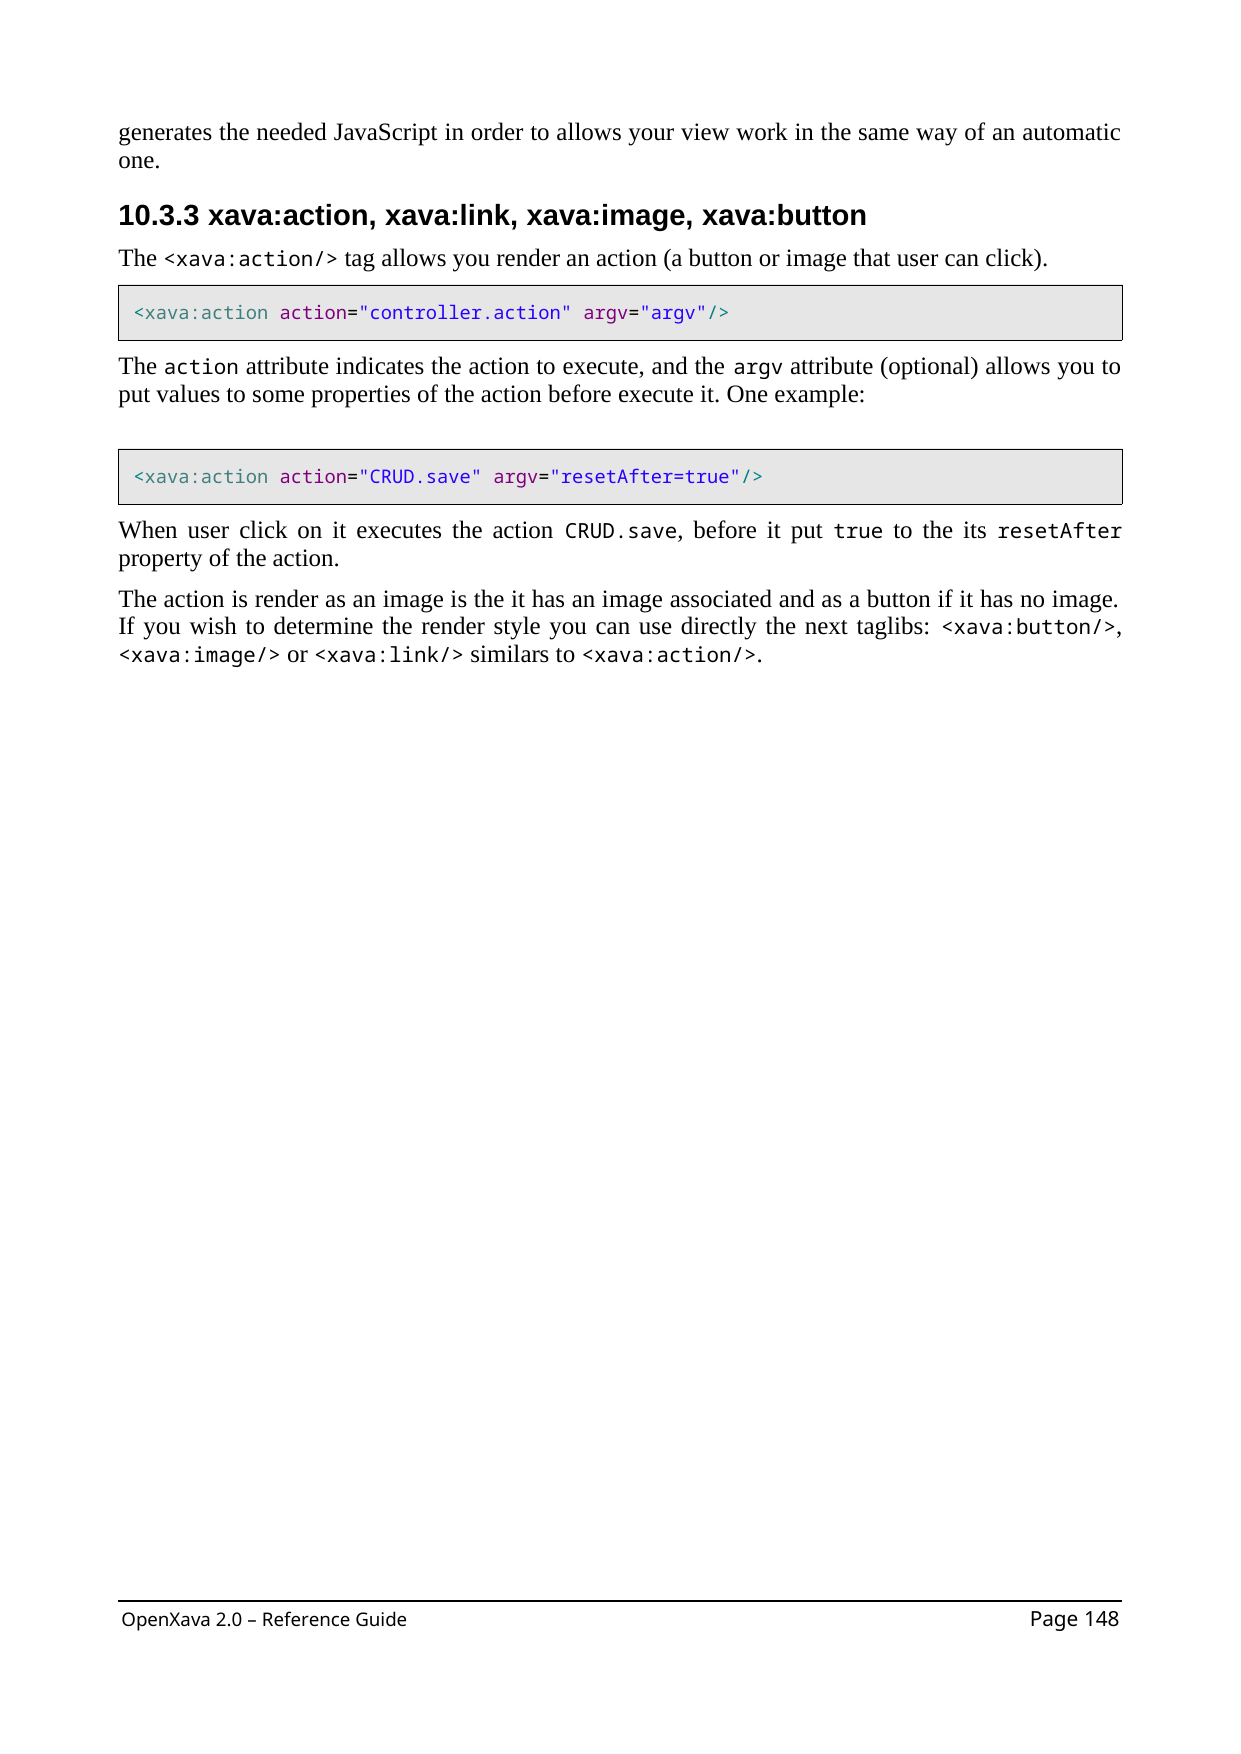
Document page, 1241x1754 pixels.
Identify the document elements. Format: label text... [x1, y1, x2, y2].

text The action is render as an image is the it has an image associated and as a button if it has no image. If you wish to determine the render style you can use directly the next taglibs: <xava:button/>, <xava:image/> or <xava:link/> similars to <xava:action/>. [118, 585, 1122, 669]
subtitle xava:action, xava:link, xava:image, xava:button [118, 198, 1122, 231]
text The <xava:action/> tag allows you render an action (a button or image that user can click). [118, 244, 1122, 272]
text generates the needed JavaScript in order to allows your view work in the same way of an automatic one. [118, 118, 1122, 173]
text The action attribute indicates the action to execute, and the argv attribute (optional) allows you to put values to some properties of the action before execute it. One example: [118, 352, 1122, 408]
text <xava:action action="controller.action" argv="argv"/> [119, 286, 1122, 340]
text When user click on it executes the action CRUD.save, before it put true to the its resetAfter property of the action. [118, 516, 1122, 572]
text <xava:action action="CRUD.save" argv="resetAfter=true"/> [119, 450, 1122, 504]
